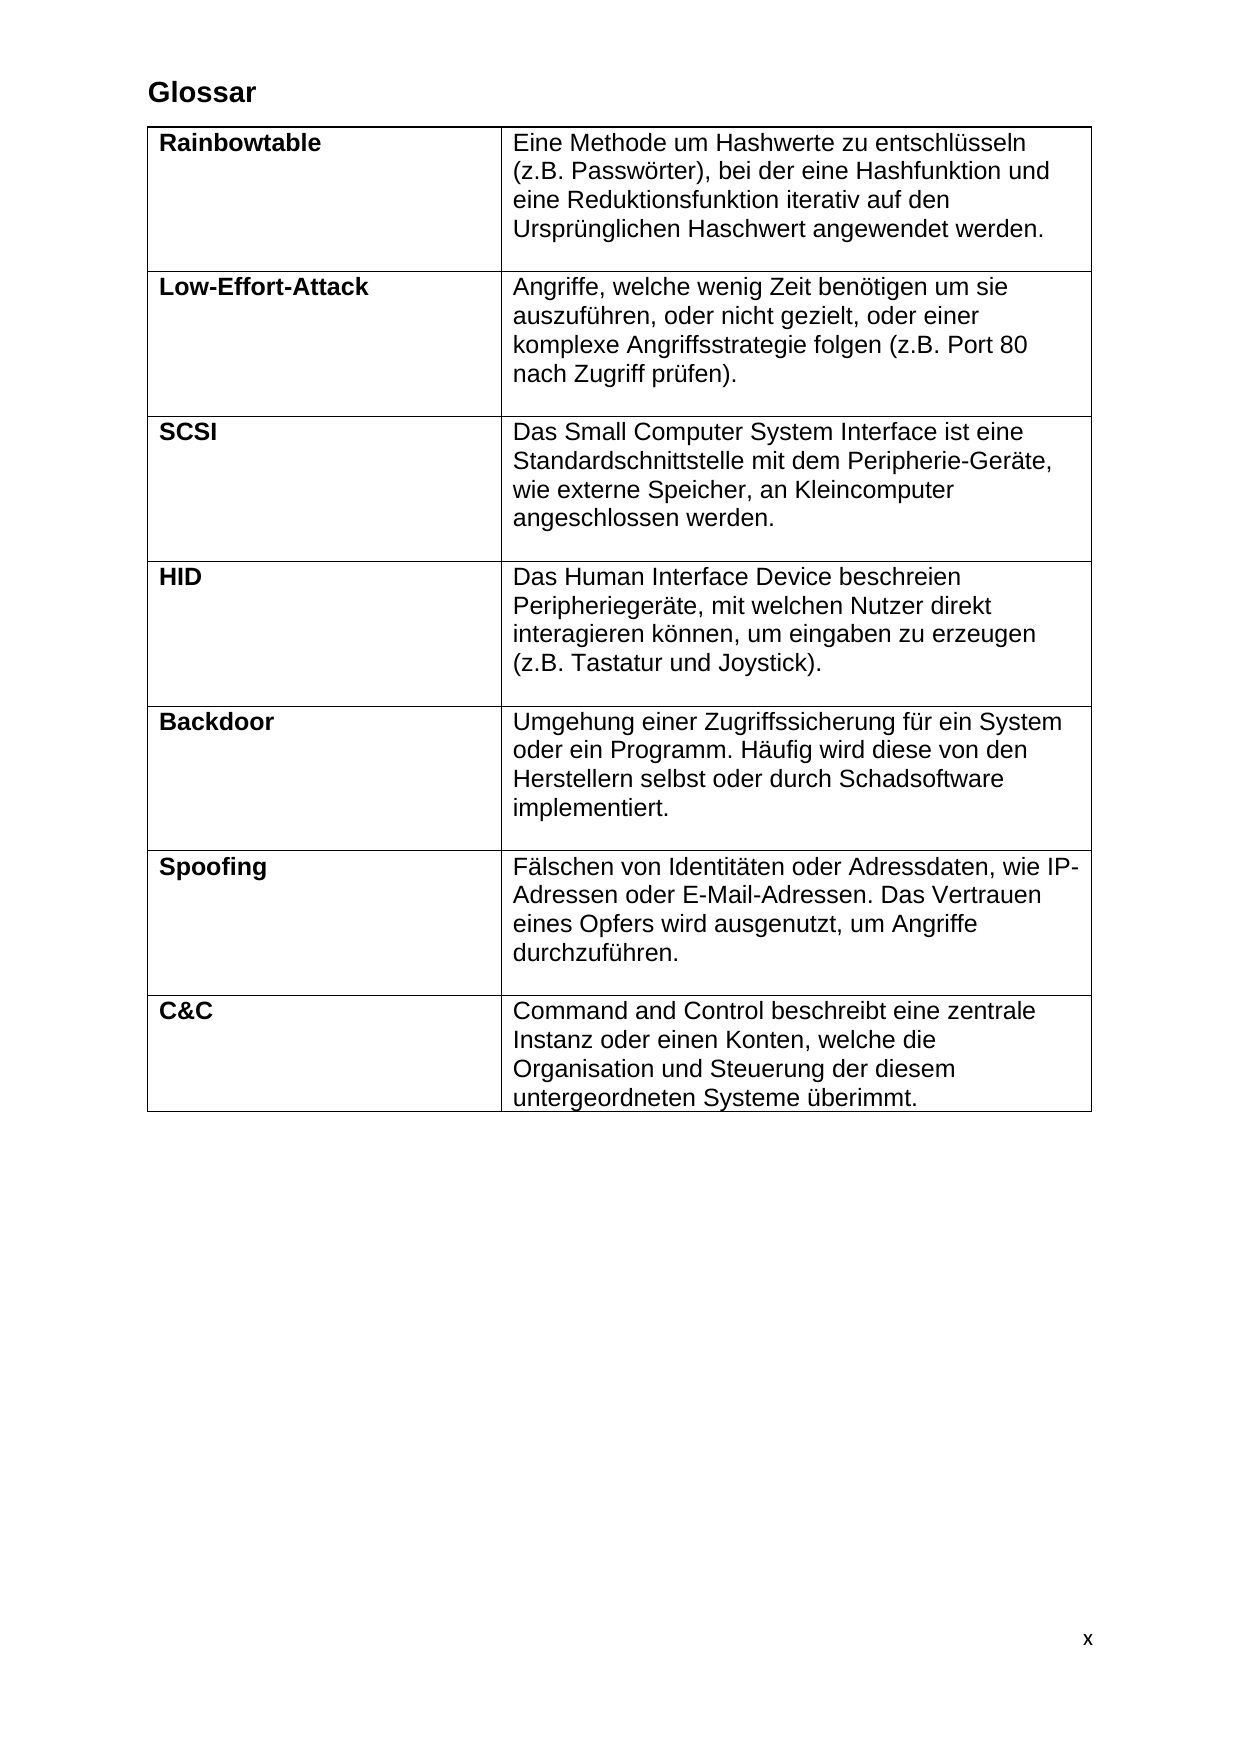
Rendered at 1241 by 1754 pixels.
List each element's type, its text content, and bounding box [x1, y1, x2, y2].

table_cell Das Small Computer System Interface ist eine Standardschnittstelle mit dem Peripherie-Geräte, wie externe Speicher, an Kleincomputer angeschlossen werden. [502, 417, 1091, 561]
text Glossar [148, 75, 1093, 108]
table_header Eine Methode um Hashwerte zu entschlüsseln (z.B. Passwörter), bei der eine Hashfunktion und eine Reduktionsfunktion iterativ auf den Ursprünglichen Haschwert angewendet werden. [502, 128, 1091, 271]
table_cell HID [148, 562, 501, 706]
table_cell Backdoor [148, 707, 501, 850]
table_cell Command and Control beschreibt eine zentrale Instanz oder einen Konten, welche die Organisation und Steuerung der diesem untergeordneten Systeme überimmt. [502, 996, 1091, 1111]
table_cell SCSI [148, 417, 501, 561]
table_cell Low-Effort-Attack [148, 272, 501, 416]
table_cell Fälschen von Identitäten oder Adressdaten, wie IP-Adressen oder E-Mail-Adressen. Das Vertrauen eines Opfers wird ausgenutzt, um Angriffe durchzuführen. [502, 851, 1091, 995]
table_header Rainbowtable [148, 128, 501, 271]
table_cell Angriffe, welche wenig Zeit benötigen um sie auszuführen, oder nicht gezielt, oder einer komplexe Angriffsstrategie folgen (z.B. Port 80 nach Zugriff prüfen). [502, 272, 1091, 416]
table_cell Spoofing [148, 851, 501, 995]
table_cell Umgehung einer Zugriffssicherung für ein System oder ein Programm. Häufig wird diese von den Herstellern selbst oder durch Schadsoftware implementiert. [502, 707, 1091, 850]
table_cell Das Human Interface Device beschreien Peripheriegeräte, mit welchen Nutzer direkt interagieren können, um eingaben zu erzeugen (z.B. Tastatur und Joystick). [502, 562, 1091, 706]
table_cell C&C [148, 996, 501, 1111]
